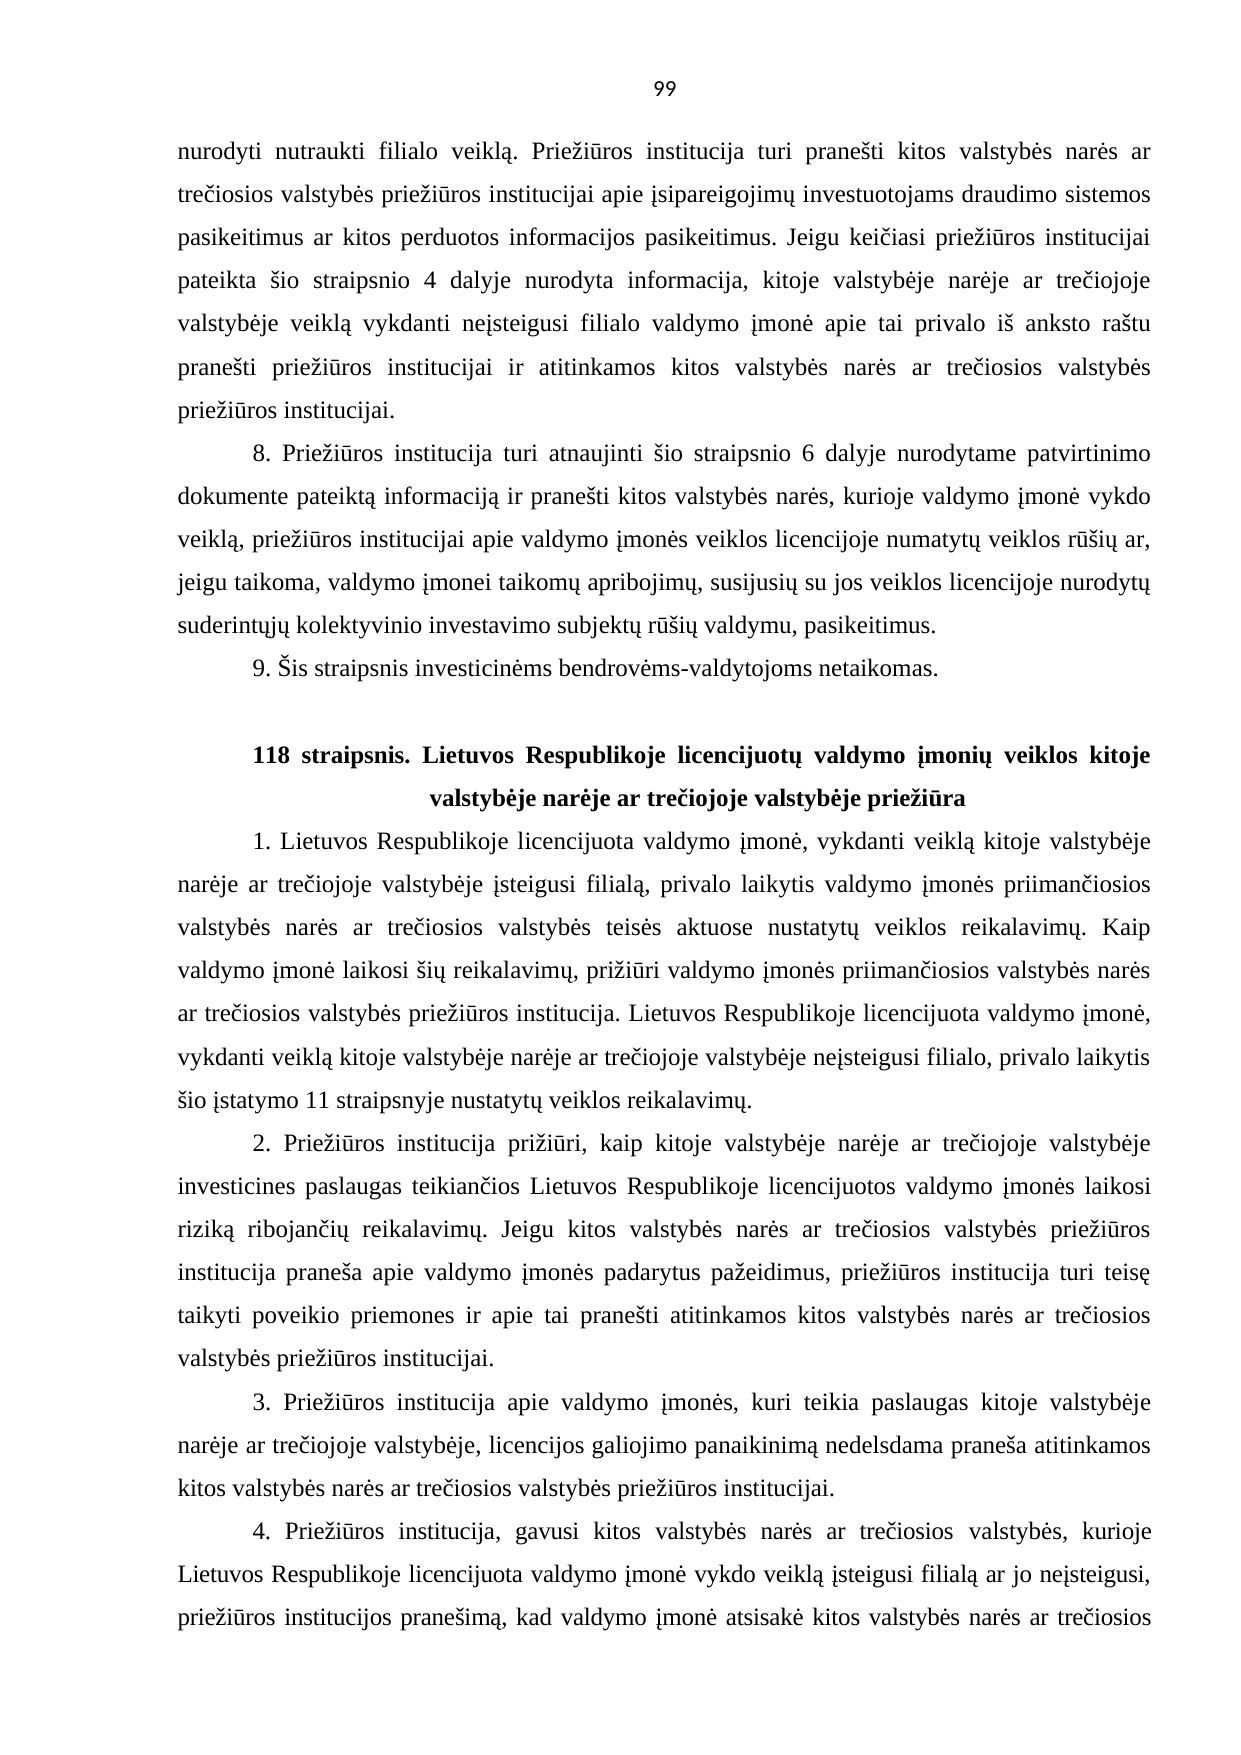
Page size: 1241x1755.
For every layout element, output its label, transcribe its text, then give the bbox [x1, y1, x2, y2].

text 9. Šis straipsnis investicinėms bendrovėms-valdytojoms netaikomas. [177, 653, 1152, 682]
text 4. Priežiūros institucija, gavusi kitos valstybės narės ar trečiosios valstybės, kurioje Lietuvos Respublikoje licencijuota valdymo įmonė vykdo veiklą įsteigusi filialą ar jo neįsteigusi, priežiūros institucijos pranešimą, kad valdymo įmonė atsisakė kitos valstybės narės ar trečiosios [177, 1516, 1152, 1631]
text 3. Priežiūros institucija apie valdymo įmonės, kuri teikia paslaugas kitoje valstybėje narėje ar trečiojoje valstybėje, licencijos galiojimo panaikinimą nedelsdama praneša atitinkamos kitos valstybės narės ar trečiosios valstybės priežiūros institucijai. [177, 1387, 1152, 1502]
text nurodyti nutraukti filialo veiklą. Priežiūros institucija turi pranešti kitos valstybės narės ar trečiosios valstybės priežiūros institucijai apie įsipareigojimų investuotojams draudimo sistemos pasikeitimus ar kitos perduotos informacijos pasikeitimus. Jeigu keičiasi priežiūros institucijai pateikta šio straipsnio 4 dalyje nurodyta informacija, kitoje valstybėje narėje ar trečiojoje valstybėje veiklą vykdanti neįsteigusi filialo valdymo įmonė apie tai privalo iš anksto raštu pranešti priežiūros institucijai ir atitinkamos kitos valstybės narės ar trečiosios valstybės priežiūros institucijai. [177, 136, 1152, 423]
text 8. Priežiūros institucija turi atnaujinti šio straipsnio 6 dalyje nurodytame patvirtinimo dokumente pateiktą informaciją ir pranešti kitos valstybės narės, kurioje valdymo įmonė vykdo veiklą, priežiūros institucijai apie valdymo įmonės veiklos licencijoje numatytų veiklos rūšių ar, jeigu taikoma, valdymo įmonei taikomų apribojimų, susijusių su jos veiklos licencijoje nurodytų suderintųjų kolektyvinio investavimo subjektų rūšių valdymu, pasikeitimus. [177, 438, 1152, 639]
text 118 straipsnis. Lietuvos Respublikoje licencijuotų valdymo įmonių veiklos kitoje valstybėje narėje ar trečiojoje valstybėje priežiūra [252, 740, 1152, 812]
text 1. Lietuvos Respublikoje licencijuota valdymo įmonė, vykdanti veiklą kitoje valstybėje narėje ar trečiojoje valstybėje įsteigusi filialą, privalo laikytis valdymo įmonės priimančiosios valstybės narės ar trečiosios valstybės teisės aktuose nustatytų veiklos reikalavimų. Kaip valdymo įmonė laikosi šių reikalavimų, prižiūri valdymo įmonės priimančiosios valstybės narės ar trečiosios valstybės priežiūros institucija. Lietuvos Respublikoje licencijuota valdymo įmonė, vykdanti veiklą kitoje valstybėje narėje ar trečiojoje valstybėje neįsteigusi filialo, privalo laikytis šio įstatymo 11 straipsnyje nustatytų veiklos reikalavimų. [177, 826, 1152, 1113]
text 2. Priežiūros institucija prižiūri, kaip kitoje valstybėje narėje ar trečiojoje valstybėje investicines paslaugas teikiančios Lietuvos Respublikoje licencijuotos valdymo įmonės laikosi riziką ribojančių reikalavimų. Jeigu kitos valstybės narės ar trečiosios valstybės priežiūros institucija praneša apie valdymo įmonės padarytus pažeidimus, priežiūros institucija turi teisę taikyti poveikio priemones ir apie tai pranešti atitinkamos kitos valstybės narės ar trečiosios valstybės priežiūros institucijai. [177, 1128, 1152, 1372]
